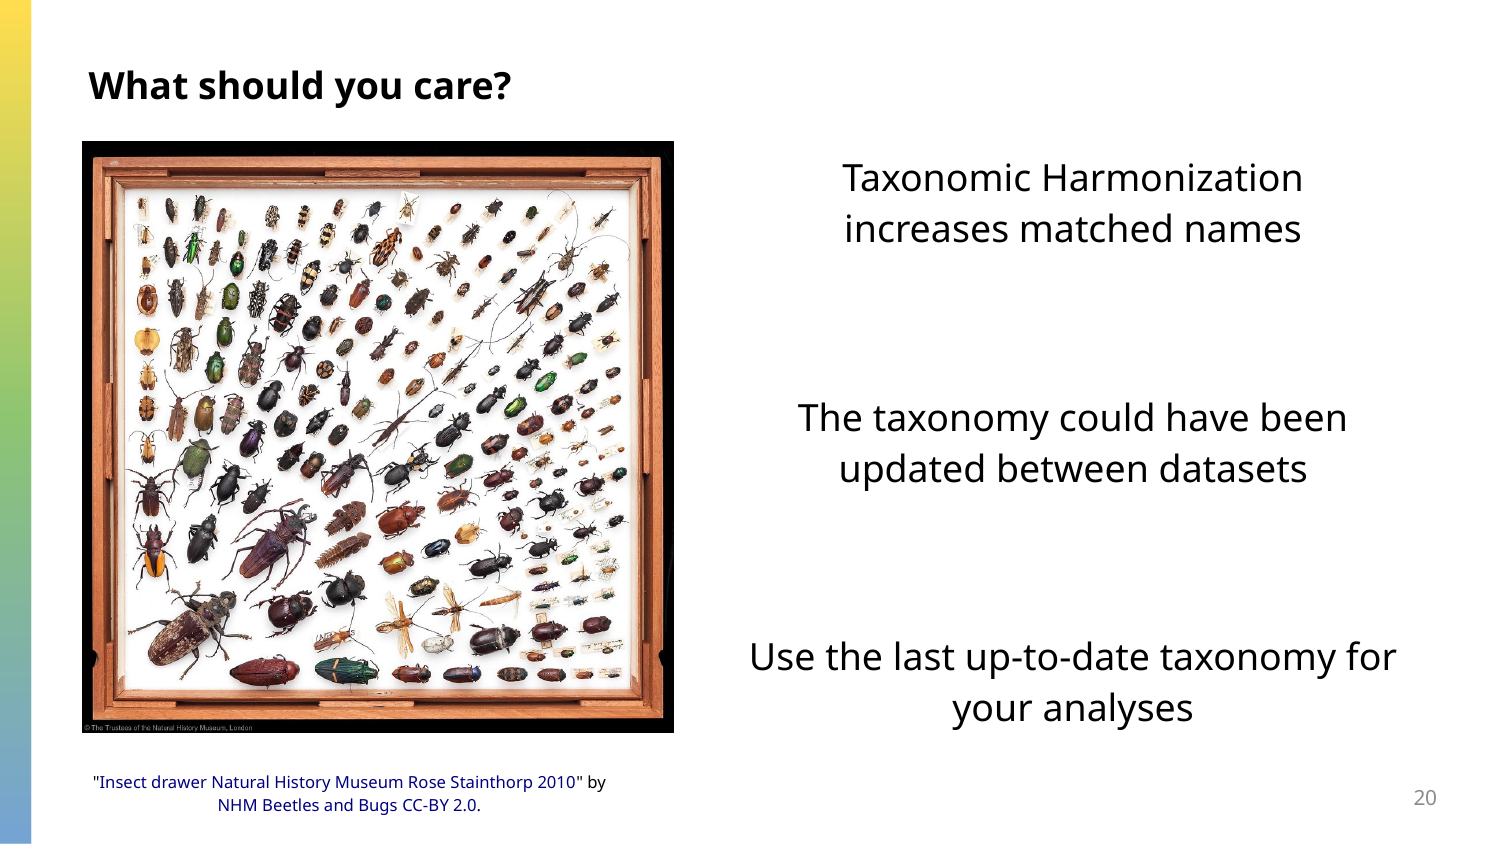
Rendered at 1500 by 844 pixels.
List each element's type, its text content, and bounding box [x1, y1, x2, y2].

text_box Taxonomic Harmonization increases matched names [708, 144, 1438, 251]
list What should you care? [88, 61, 1442, 157]
text_box "Insect drawer Natural History Museum Rose Stainthorp 2010" by NHM Beetles and Bugs CC-BY 2.0. [71, 762, 632, 839]
picture [0, 0, 1500, 844]
text_box The taxonomy could have been updated between datasets [708, 383, 1438, 490]
text_box Use the last up-to-date taxonomy for your analyses [708, 622, 1438, 729]
